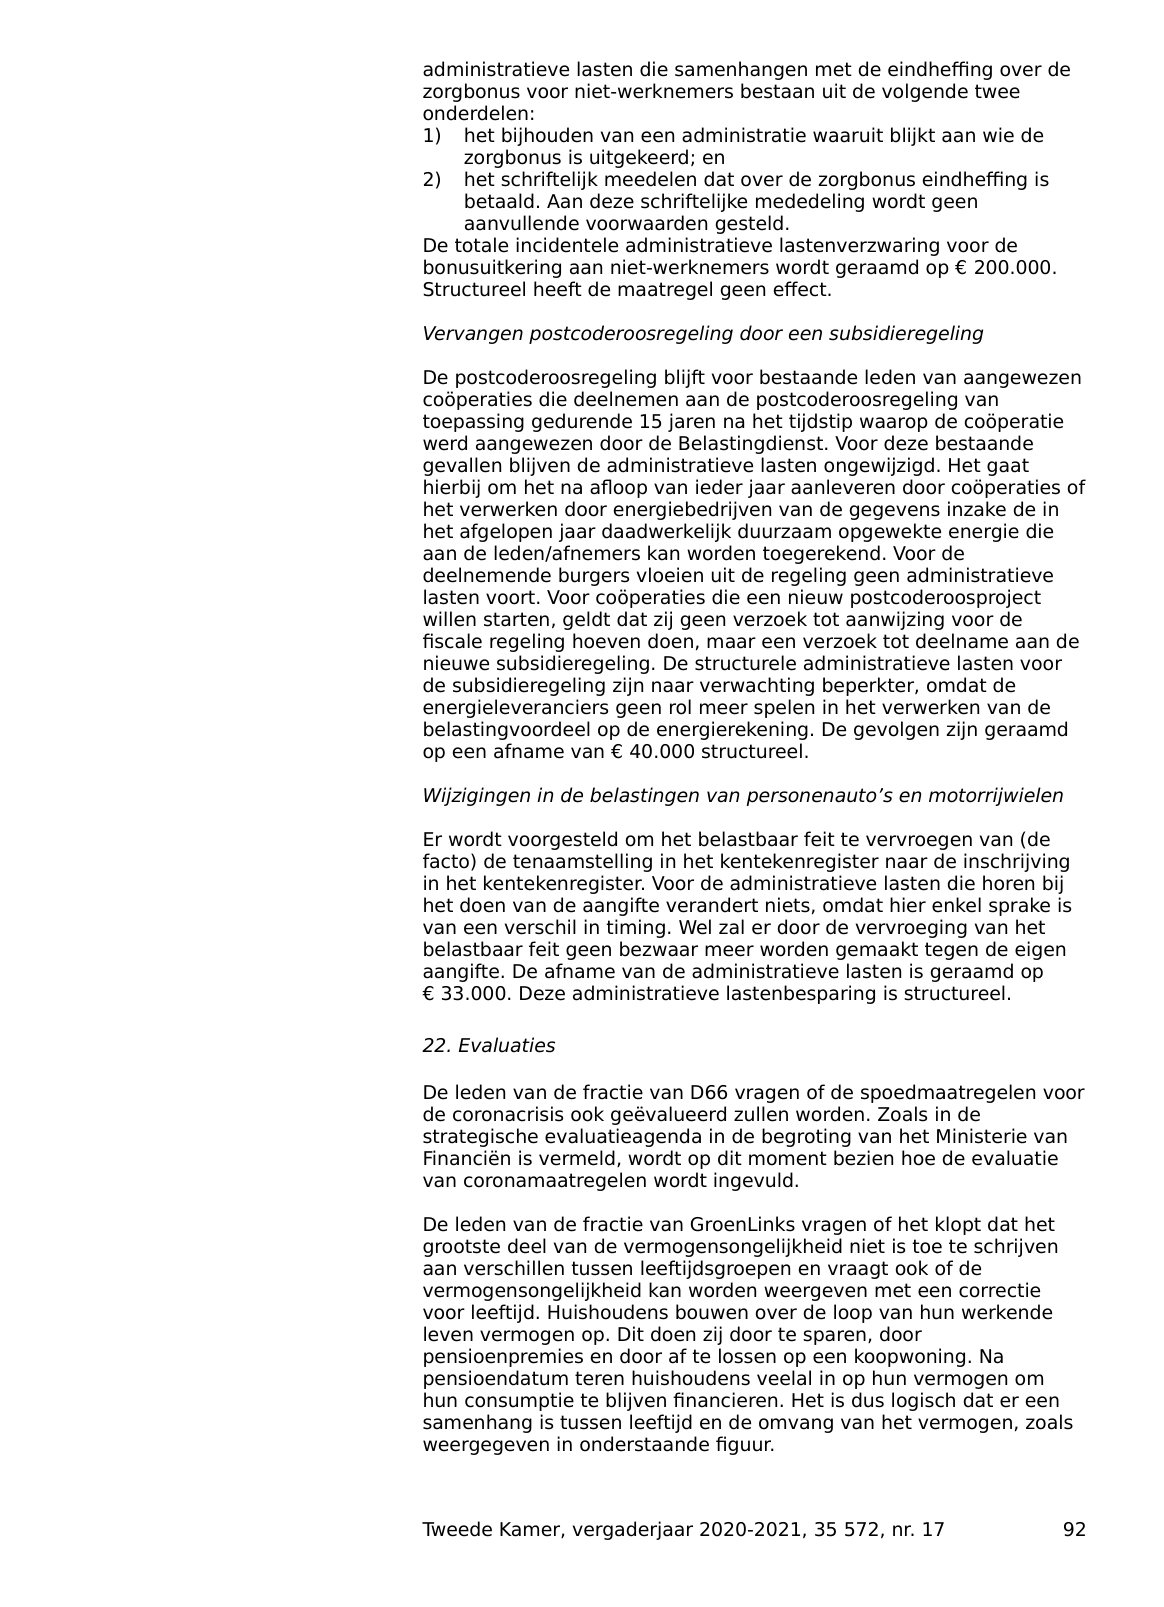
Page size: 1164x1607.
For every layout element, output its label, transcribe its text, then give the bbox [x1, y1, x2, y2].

text De postcoderoosregeling blijft voor bestaande leden van aangewezen coöperaties die deelnemen aan de postcoderoosregeling van toepassing gedurende 15 jaren na het tijdstip waarop de coöperatie werd aangewezen door de Belastingdienst. Voor deze bestaande gevallen blijven de administratieve lasten ongewijzigd. Het gaat hierbij om het na afloop van ieder jaar aanleveren door coöperaties of het verwerken door energiebedrijven van de gegevens inzake de in het afgelopen jaar daadwerkelijk duurzaam opgewekte energie die aan de leden/afnemers kan worden toegerekend. Voor de deelnemende burgers vloeien uit de regeling geen administratieve lasten voort. Voor coöperaties die een nieuw postcoderoosproject willen starten, geldt dat zij geen verzoek tot aanwijzing voor de fiscale regeling hoeven doen, maar een verzoek tot deelname aan de nieuwe subsidieregeling. De structurele administratieve lasten voor de subsidieregeling zijn naar verwachting beperkter, omdat de energieleveranciers geen rol meer spelen in het verwerken van de belastingvoordeel op de energierekening. De gevolgen zijn geraamd op een afname van € 40.000 structureel. [422, 367, 1087, 763]
subtitle Vervangen postcoderoosregeling door een subsidieregeling [422, 323, 1087, 345]
text De leden van de fractie van D66 vragen of de spoedmaatregelen voor de coronacrisis ook geëvalueerd zullen worden. Zoals in de strategische evaluatieagenda in de begroting van het Ministerie van Financiën is vermeld, wordt op dit moment bezien hoe de evaluatie van coronamaatregelen wordt ingevuld. [422, 1082, 1087, 1192]
text administratieve lasten die samenhangen met de eindheffing over de zorgbonus voor niet-werknemers bestaan uit de volgende twee onderdelen: [422, 59, 1087, 125]
text 1) het bijhouden van een administratie waaruit blijkt aan wie de zorgbonus is uitgekeerd; en [422, 125, 1087, 169]
subtitle 22. Evaluaties [422, 1035, 1087, 1057]
text Er wordt voorgesteld om het belastbaar feit te vervroegen van (de facto) de tenaamstelling in het kentekenregister naar de inschrijving in het kentekenregister. Voor de administratieve lasten die horen bij het doen van de aangifte verandert niets, omdat hier enkel sprake is van een verschil in timing. Wel zal er door de vervroeging van het belastbaar feit geen bezwaar meer worden gemaakt tegen de eigen aangifte. De afname van de administratieve lasten is geraamd op € 33.000. Deze administratieve lastenbesparing is structureel. [422, 829, 1087, 1005]
subtitle Wijzigingen in de belastingen van personenauto’s en motorrijwielen [422, 785, 1087, 807]
text 2) het schriftelijk meedelen dat over de zorgbonus eindheffing is betaald. Aan deze schriftelijke mededeling wordt geen aanvullende voorwaarden gesteld. [422, 169, 1087, 235]
text De leden van de fractie van GroenLinks vragen of het klopt dat het grootste deel van de vermogensongelijkheid niet is toe te schrijven aan verschillen tussen leeftijdsgroepen en vraagt ook of de vermogensongelijkheid kan worden weergeven met een correctie voor leeftijd. Huishoudens bouwen over de loop van hun werkende leven vermogen op. Dit doen zij door te sparen, door pensioenpremies en door af te lossen op een koopwoning. Na pensioendatum teren huishoudens veelal in op hun vermogen om hun consumptie te blijven financieren. Het is dus logisch dat er een samenhang is tussen leeftijd en de omvang van het vermogen, zoals weergegeven in onderstaande figuur. [422, 1214, 1087, 1456]
text De totale incidentele administratieve lastenverzwaring voor de bonusuitkering aan niet-werknemers wordt geraamd op € 200.000. Structureel heeft de maatregel geen effect. [422, 235, 1087, 301]
